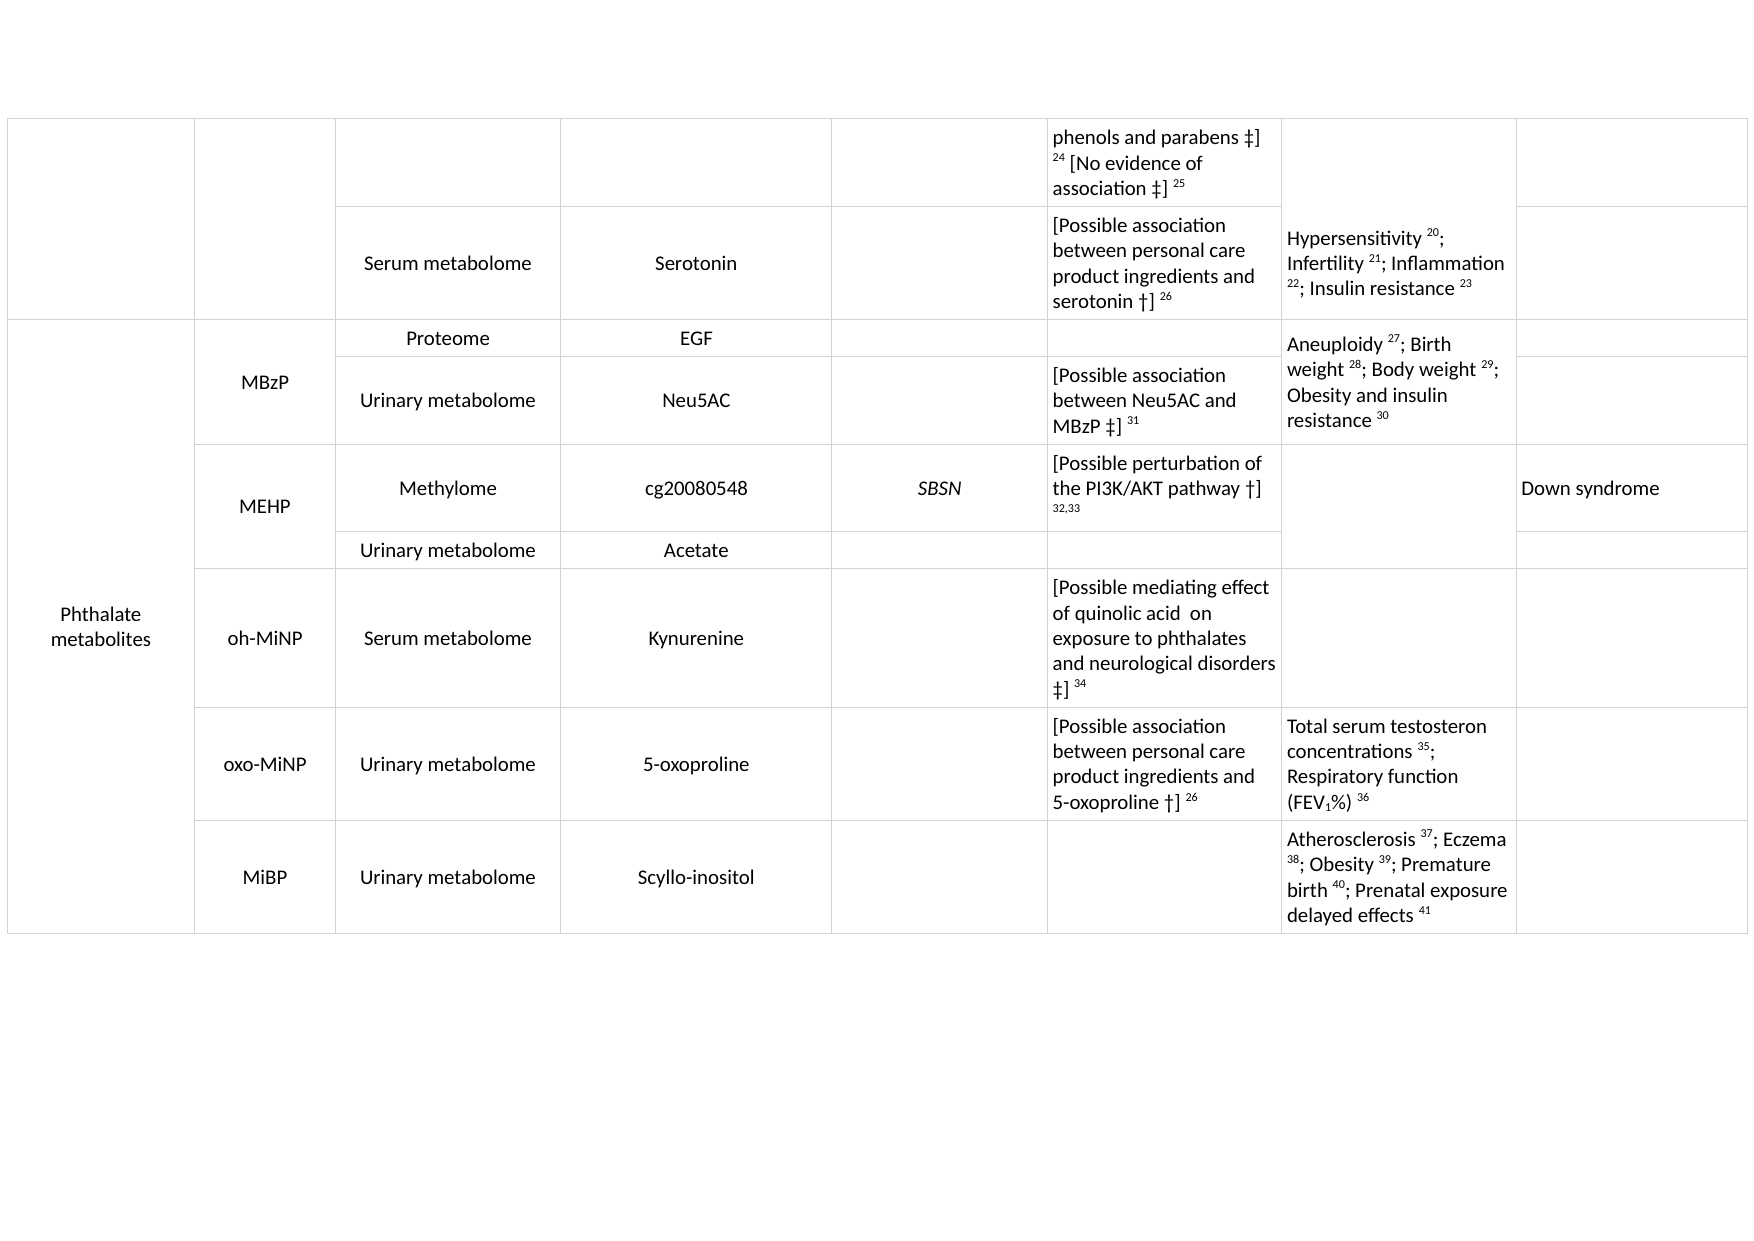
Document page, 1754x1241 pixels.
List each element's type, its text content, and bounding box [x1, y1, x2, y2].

table_cell [832, 532, 1047, 568]
table_cell Total serum testosteron concentrations 35; Respiratory function (FEV1%) 36 [1282, 708, 1516, 820]
table_cell [1048, 320, 1281, 356]
table_cell Serum metabolome [336, 207, 560, 319]
table_cell Urinary metabolome [336, 532, 560, 568]
table_cell [832, 207, 1047, 319]
table_cell oh-MiNP [195, 569, 335, 707]
table_cell MiBP [195, 821, 335, 933]
table_cell MEHP [195, 445, 335, 568]
table_cell [Possible perturbation of the PI3K/AKT pathway †] 32,33 [1048, 445, 1281, 531]
table_cell [1282, 445, 1516, 568]
table_cell [1048, 821, 1281, 933]
table_cell Proteome [336, 320, 560, 356]
table_cell Serum metabolome [336, 569, 560, 707]
table_cell [Possible association between Neu5AC and MBzP ‡] 31 [1048, 357, 1281, 443]
table_cell [1517, 357, 1747, 443]
table_cell [1282, 569, 1516, 707]
table_cell MBzP [195, 320, 335, 443]
table_cell Serotonin [561, 207, 831, 319]
table_cell [Possible mediating effect of quinolic acid on exposure to phthalates and neurological disorders ‡] 34 [1048, 569, 1281, 707]
table_cell Methylome [336, 445, 560, 531]
table_cell [336, 119, 560, 206]
table_cell SBSN [832, 445, 1047, 531]
table_cell [832, 357, 1047, 443]
table_cell [1517, 207, 1747, 319]
table_cell Atherosclerosis 37; Eczema 38; Obesity 39; Premature birth 40; Prenatal exposure delayed effects 41 [1282, 821, 1516, 933]
table_cell [561, 119, 831, 206]
table_cell Urinary metabolome [336, 821, 560, 933]
table_cell [Possible association between personal care product ingredients and serotonin †] 26 [1048, 207, 1281, 319]
table_cell [Possible association between personal care product ingredients and 5-oxoproline †] 26 [1048, 708, 1281, 820]
table_cell Urinary metabolome [336, 708, 560, 820]
table_cell [1517, 708, 1747, 820]
table_cell [832, 708, 1047, 820]
table_cell [832, 119, 1047, 206]
table_cell oxo-MiNP [195, 708, 335, 820]
table_cell Scyllo-inositol [561, 821, 831, 933]
table_cell [832, 821, 1047, 933]
table_cell 5-oxoproline [561, 708, 831, 820]
table_cell [832, 569, 1047, 707]
table_cell Down syndrome [1517, 445, 1747, 531]
table_cell Neu5AC [561, 357, 831, 443]
table_cell Phthalate metabolites [8, 320, 194, 933]
table_cell [1517, 821, 1747, 933]
table_cell Aneuploidy 27; Birth weight 28; Body weight 29; Obesity and insulin resistance 30 [1282, 320, 1516, 443]
table_cell cg20080548 [561, 445, 831, 531]
table_cell EGF [561, 320, 831, 356]
table_cell [1517, 532, 1747, 568]
table_cell Urinary metabolome [336, 357, 560, 443]
table_cell Acetate [561, 532, 831, 568]
table_cell [1517, 119, 1747, 206]
table_cell [832, 320, 1047, 356]
table_cell [1517, 569, 1747, 707]
table_cell [1048, 532, 1281, 568]
table_cell phenols and parabens ‡] 24 [No evidence of association ‡] 25 [1048, 119, 1281, 206]
table_cell Kynurenine [561, 569, 831, 707]
table_cell [1517, 320, 1747, 356]
